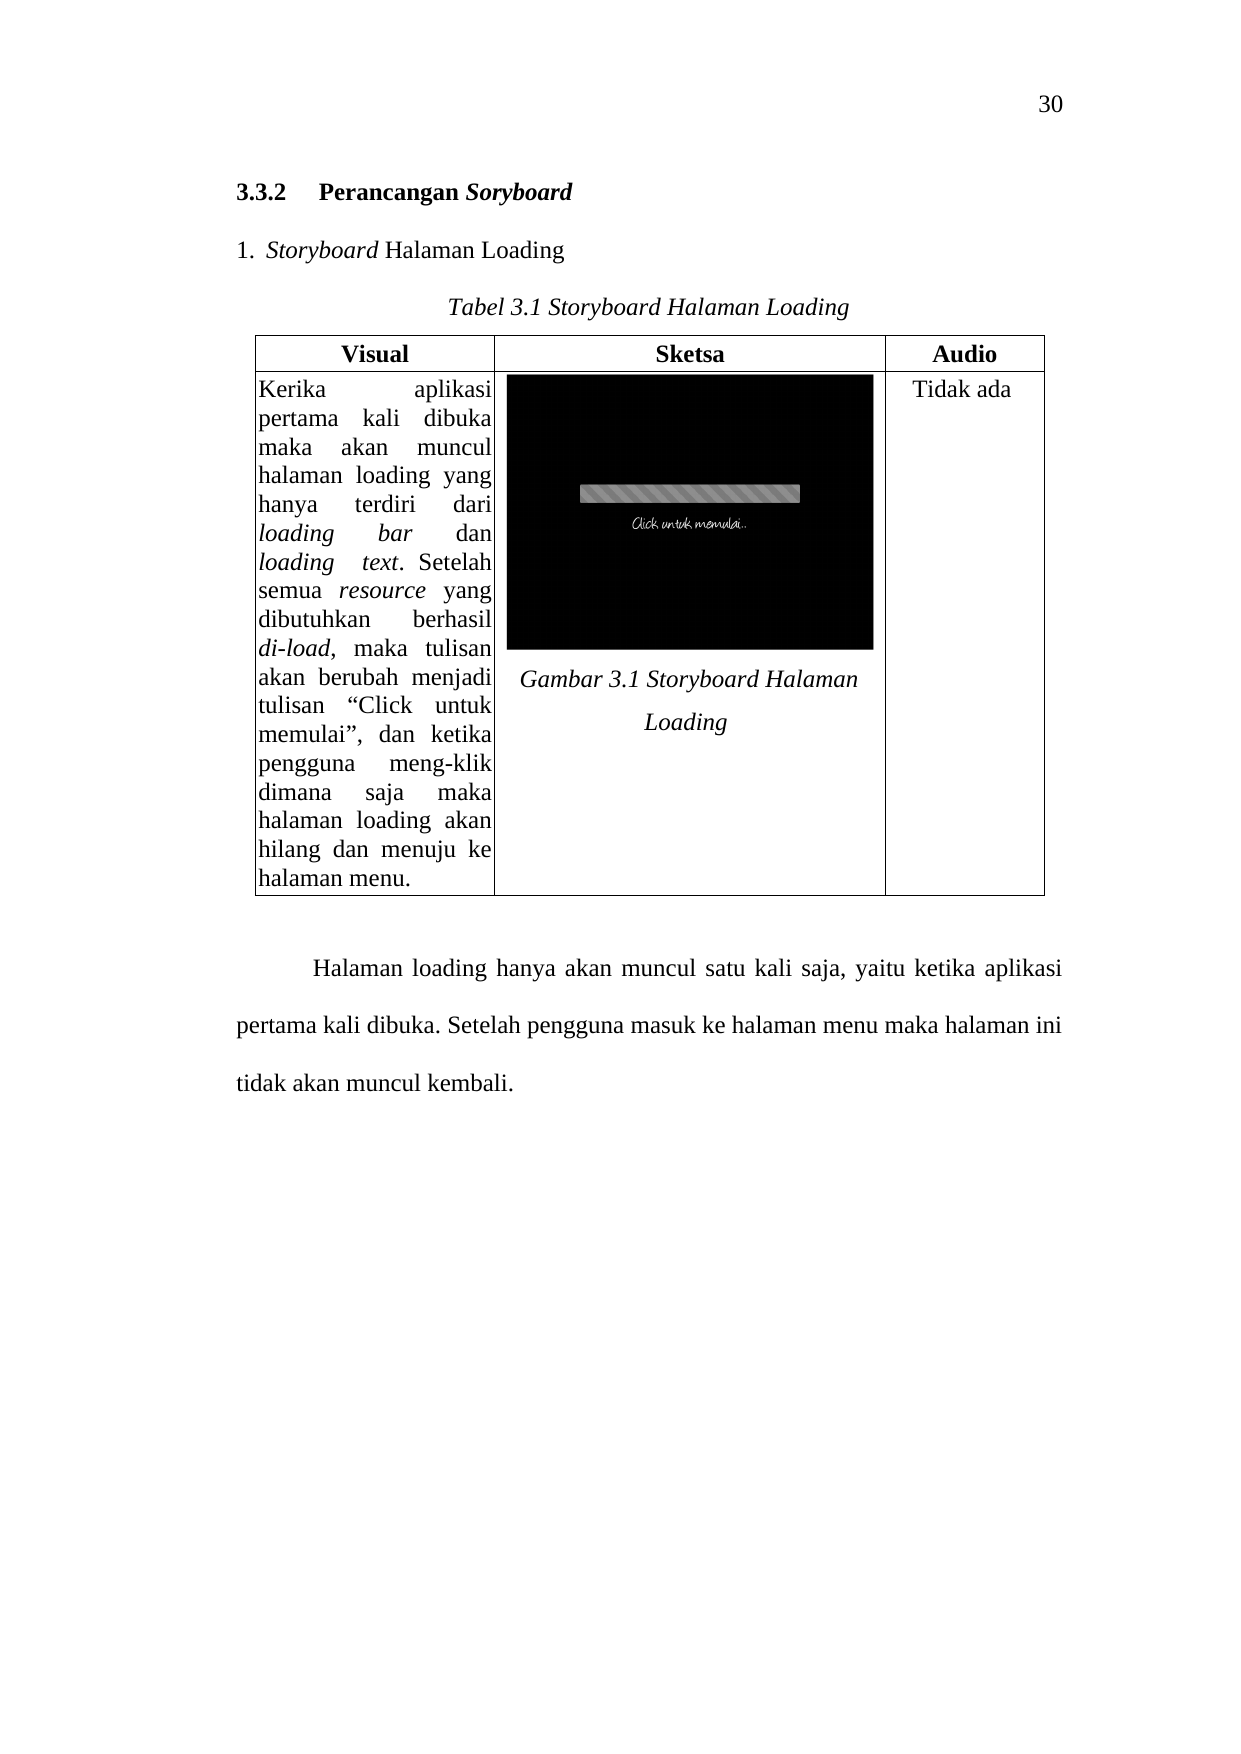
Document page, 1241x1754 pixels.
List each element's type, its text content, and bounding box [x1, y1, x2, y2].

table_cell Tidak ada [886, 372, 1044, 895]
table_cell Kerika aplikasi pertama kali dibuka maka akan muncul halaman loading yang hanya terdiri dari loading bar dan loading text. Setelah semua resource yang dibutuhkan berhasil di-load, maka tulisan akan berubah menjadi tulisan “Click untuk memulai”, dan ketika pengguna meng-klik dimana saja maka halaman loading akan hilang dan menuju ke halaman menu. [256, 372, 494, 895]
subtitle Perancangan Soryboard [236, 177, 1063, 206]
list Storyboard Halaman Loading [236, 235, 1063, 263]
text Tabel 3.1 Storyboard Halaman Loading [236, 292, 1063, 321]
table_header Sketsa [495, 336, 885, 371]
table_header Visual [256, 336, 494, 371]
table_header Audio [886, 336, 1044, 371]
table_cell [495, 372, 885, 649]
picture [506, 374, 874, 650]
text Halaman loading hanya akan muncul satu kali saja, yaitu ketika aplikasi pertama kali dibuka. Setelah pengguna masuk ke halaman menu maka halaman ini tidak akan muncul kembali. [236, 953, 1063, 1097]
table_cell [495, 650, 885, 895]
